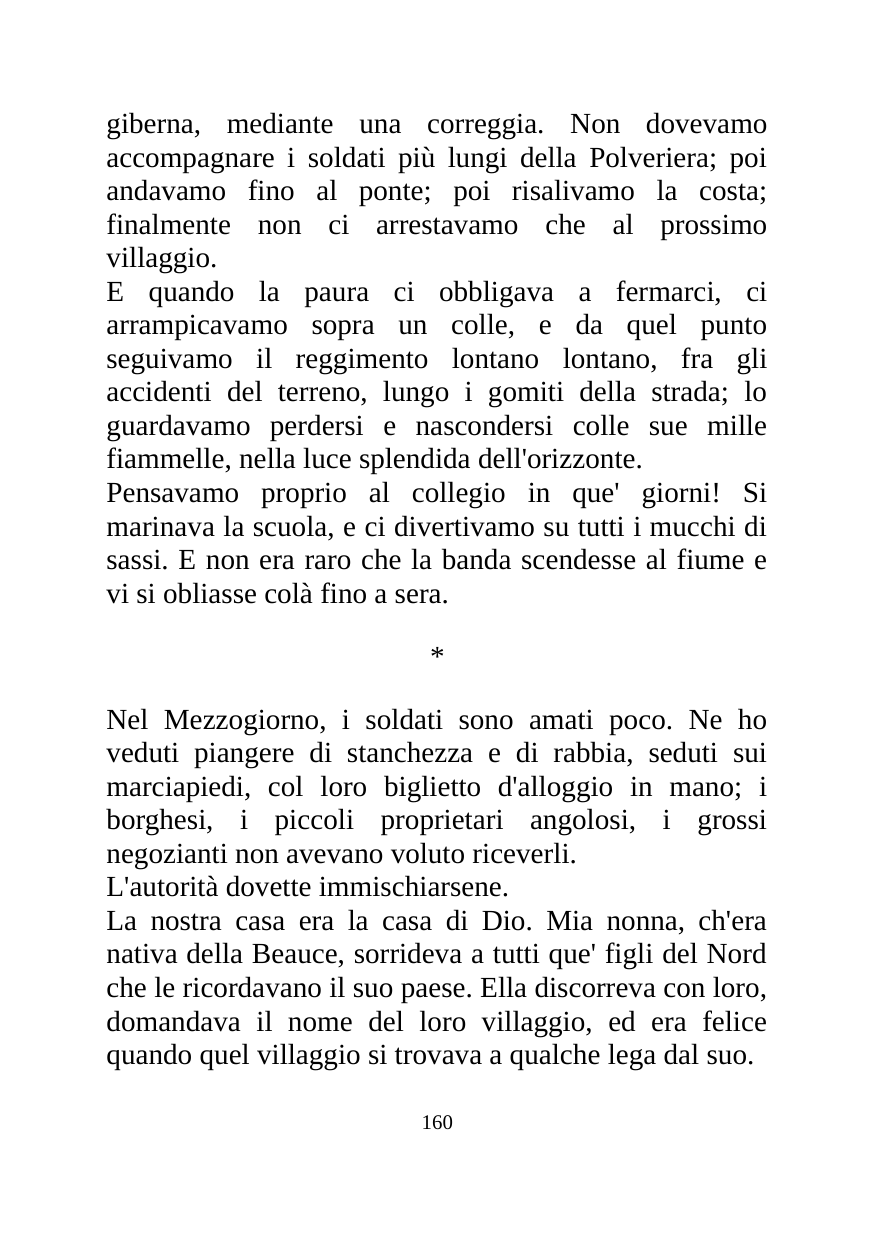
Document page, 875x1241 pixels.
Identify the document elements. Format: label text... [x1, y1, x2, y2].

text L'autorità dovette immischiarsene. [106, 869, 768, 903]
text La nostra casa era la casa di Dio. Mia nonna, ch'era nativa della Beauce, sorrideva a tutti que' figli del Nord che le ricordavano il suo paese. Ella discorreva con loro, domandava il nome del loro villaggio, ed era felice quando quel villaggio si trovava a qualche lega dal suo. [106, 903, 768, 1071]
text giberna, mediante una correggia. Non dovevamo accompagnare i soldati più lungi della Polveriera; poi andavamo fino al ponte; poi risalivamo la costa; finalmente non ci arrestavamo che al prossimo villaggio. [106, 106, 768, 274]
text E quando la paura ci obbligava a fermarci, ci arrampicavamo sopra un colle, e da quel punto seguivamo il reggimento lontano lontano, fra gli accidenti del terreno, lungo i gomiti della strada; lo guardavamo perdersi e nascondersi colle sue mille fiammelle, nella luce splendida dell'orizzonte. [106, 274, 768, 475]
text Nel Mezzogiorno, i soldati sono amati poco. Ne ho veduti piangere di stanchezza e di rabbia, seduti sui marciapiedi, col loro biglietto d'alloggio in mano; i borghesi, i piccoli proprietari angolosi, i grossi negozianti non avevano voluto riceverli. [106, 702, 768, 869]
text * [106, 639, 768, 672]
text Pensavamo proprio al collegio in que' giorni! Si marinava la scuola, e ci divertivamo su tutti i mucchi di sassi. E non era raro che la banda scendesse al fiume e vi si obliasse colà fino a sera. [106, 475, 768, 609]
